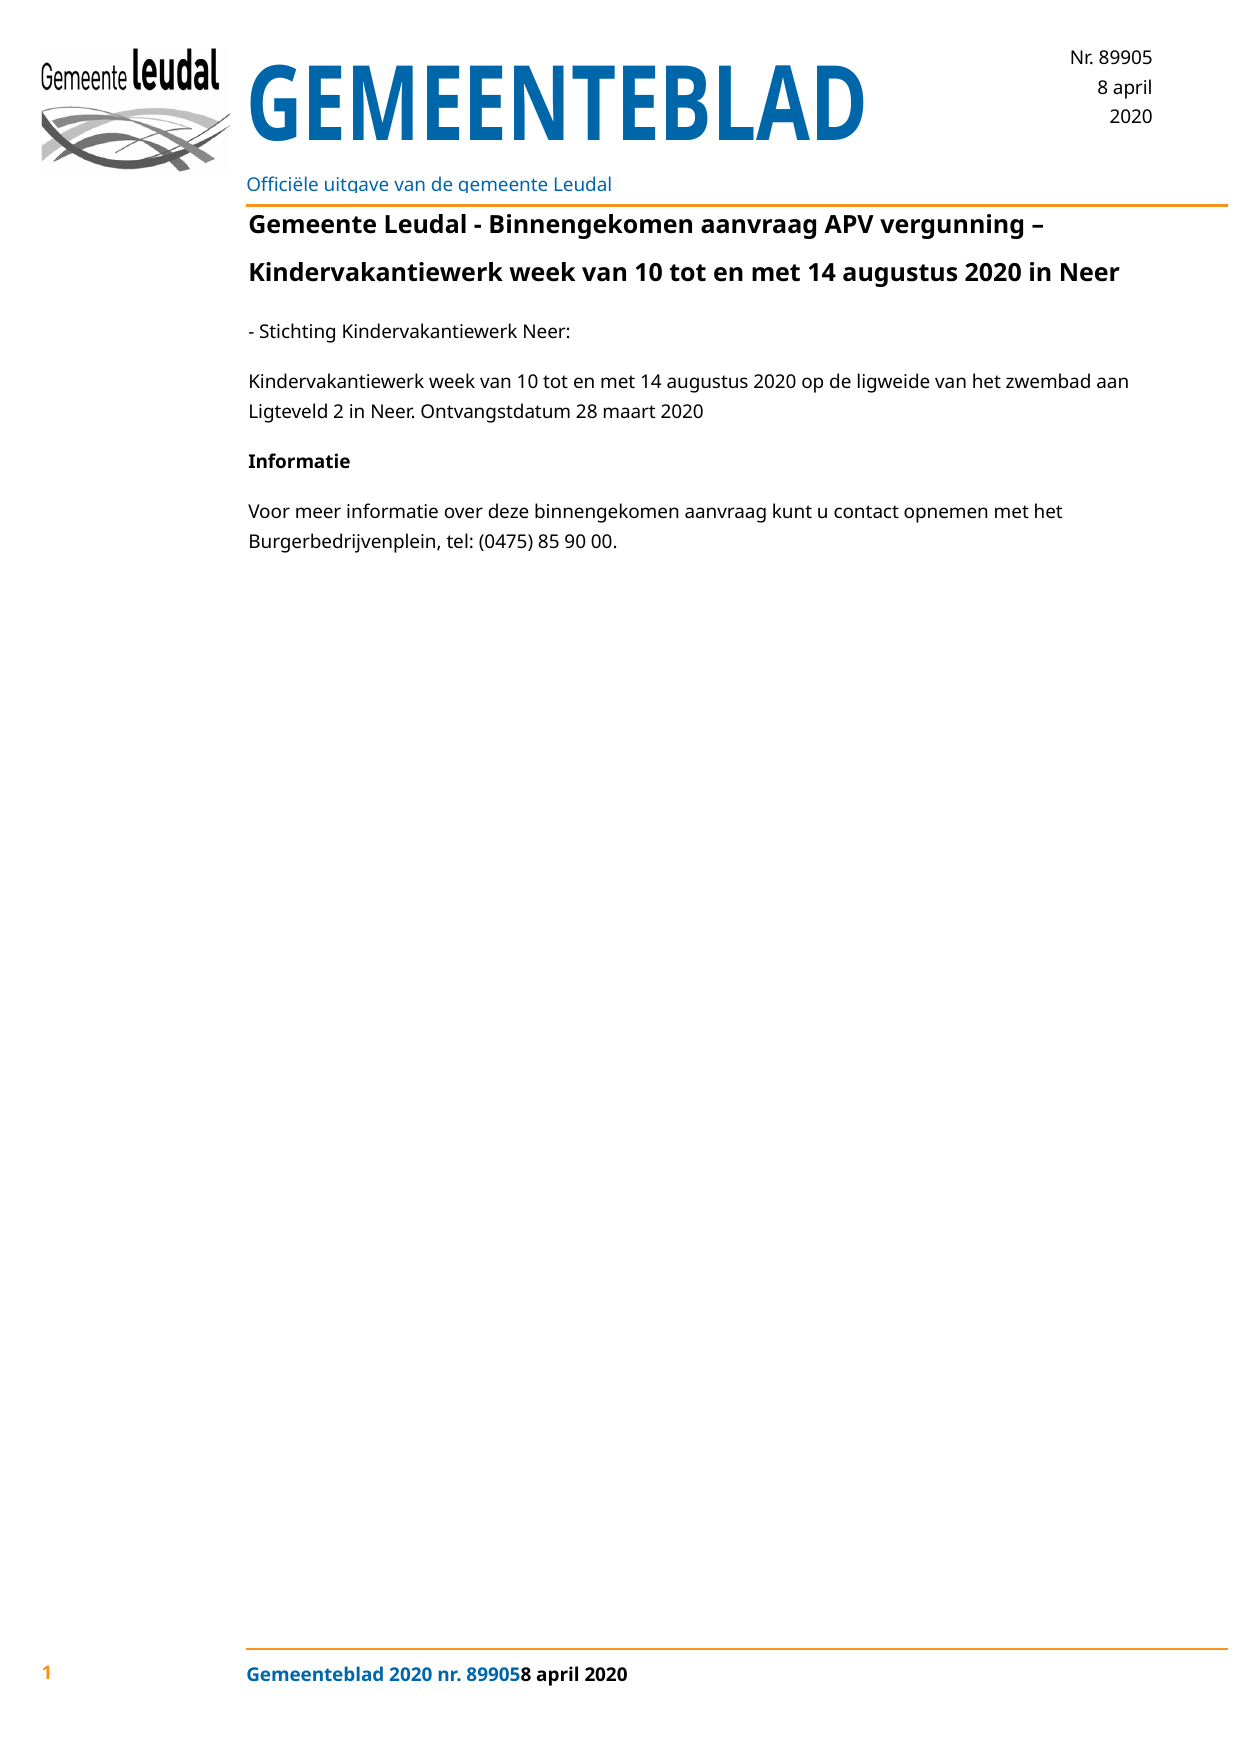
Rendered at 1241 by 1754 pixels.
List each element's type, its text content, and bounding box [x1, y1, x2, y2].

text Kindervakantiewerk week van 10 tot en met 14 augustus 2020 op de ligweide van het zwembad aan Ligteveld 2 in Neer. Ontvangstdatum 28 maart 2020 [248, 368, 1152, 424]
text Gemeente Leudal - Binnengekomen aanvraag APV vergunning – Kindervakantiewerk week van 10 tot en met 14 augustus 2020 in Neer [248, 207, 1152, 288]
picture [41, 47, 231, 172]
text Voor meer informatie over deze binnengekomen aanvraag kunt u contact opnemen met het Burgerbedrijvenplein, tel: (0475) 85 90 00. [248, 499, 1152, 554]
text - Stichting Kindervakantiewerk Neer: [248, 318, 1152, 344]
text Informatie [248, 448, 1152, 474]
